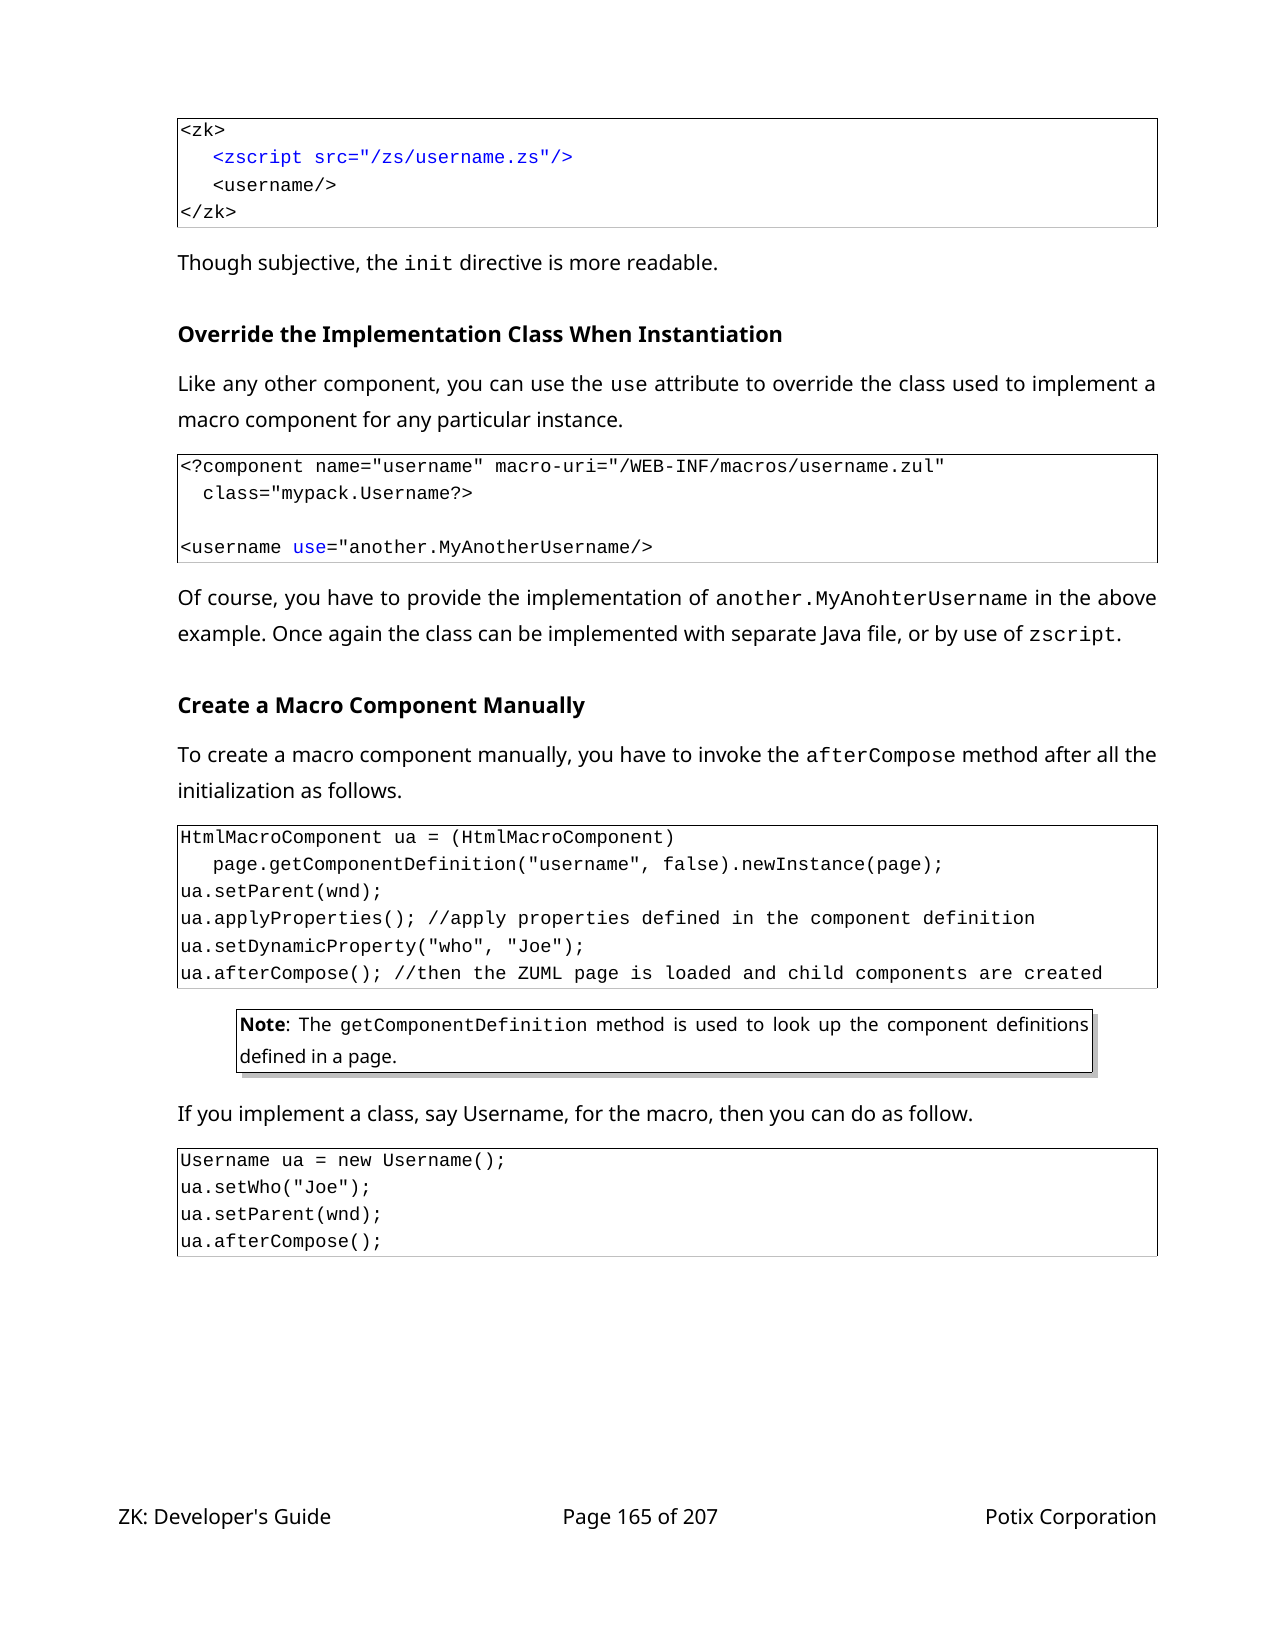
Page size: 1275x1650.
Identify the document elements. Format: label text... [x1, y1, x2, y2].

text Of course, you have to provide the implementation of another.MyAnohterUsername in the above example. Once again the class can be implemented with separate Java file, or by use of zscript. [177, 583, 1157, 647]
text <username use="another.MyAnotherUsername/> [178, 535, 1157, 562]
text <zk> [178, 119, 1157, 142]
text Note: The getComponentDefinition method is used to look up the component definitions defined in a page. [237, 1010, 1092, 1072]
text page.getComponentDefinition("username", false).newInstance(page); [178, 852, 1157, 876]
text ua.setDynamicProperty("who", "Joe"); [178, 933, 1157, 958]
text ua.afterCompose(); [178, 1229, 1157, 1256]
text ua.setParent(wnd); [178, 879, 1157, 903]
text Though subjective, the init directive is more readable. [177, 248, 1157, 276]
text ua.applyProperties(); //apply properties defined in the component definition [178, 906, 1157, 931]
text Like any other component, you can use the use attribute to override the class used to implement a macro component for any particular instance. [177, 369, 1157, 433]
text HtmlMacroComponent ua = (HtmlMacroComponent) [178, 826, 1157, 849]
text </zk> [178, 200, 1157, 227]
text If you implement a class, say Username, for the macro, then you can do as follow. [177, 1099, 1157, 1127]
text <zscript src="/zs/username.zs"/> [178, 145, 1157, 169]
text To create a macro component manually, you have to invoke the afterCompose method after all the initialization as follows. [177, 740, 1157, 804]
subtitle Override the Implementation Class When Instantiation [177, 319, 1157, 349]
text ua.setWho("Joe"); [178, 1175, 1157, 1199]
subtitle Create a Macro Component Manually [177, 690, 1157, 720]
text ua.afterCompose(); //then the ZUML page is loaded and child components are created [178, 961, 1157, 988]
text <?component name="username" macro-uri="/WEB-INF/macros/username.zul" [178, 455, 1157, 478]
text Username ua = new Username(); [178, 1149, 1157, 1172]
text <username/> [178, 172, 1157, 197]
text class="mypack.Username?> [178, 481, 1157, 505]
text ua.setParent(wnd); [178, 1202, 1157, 1226]
